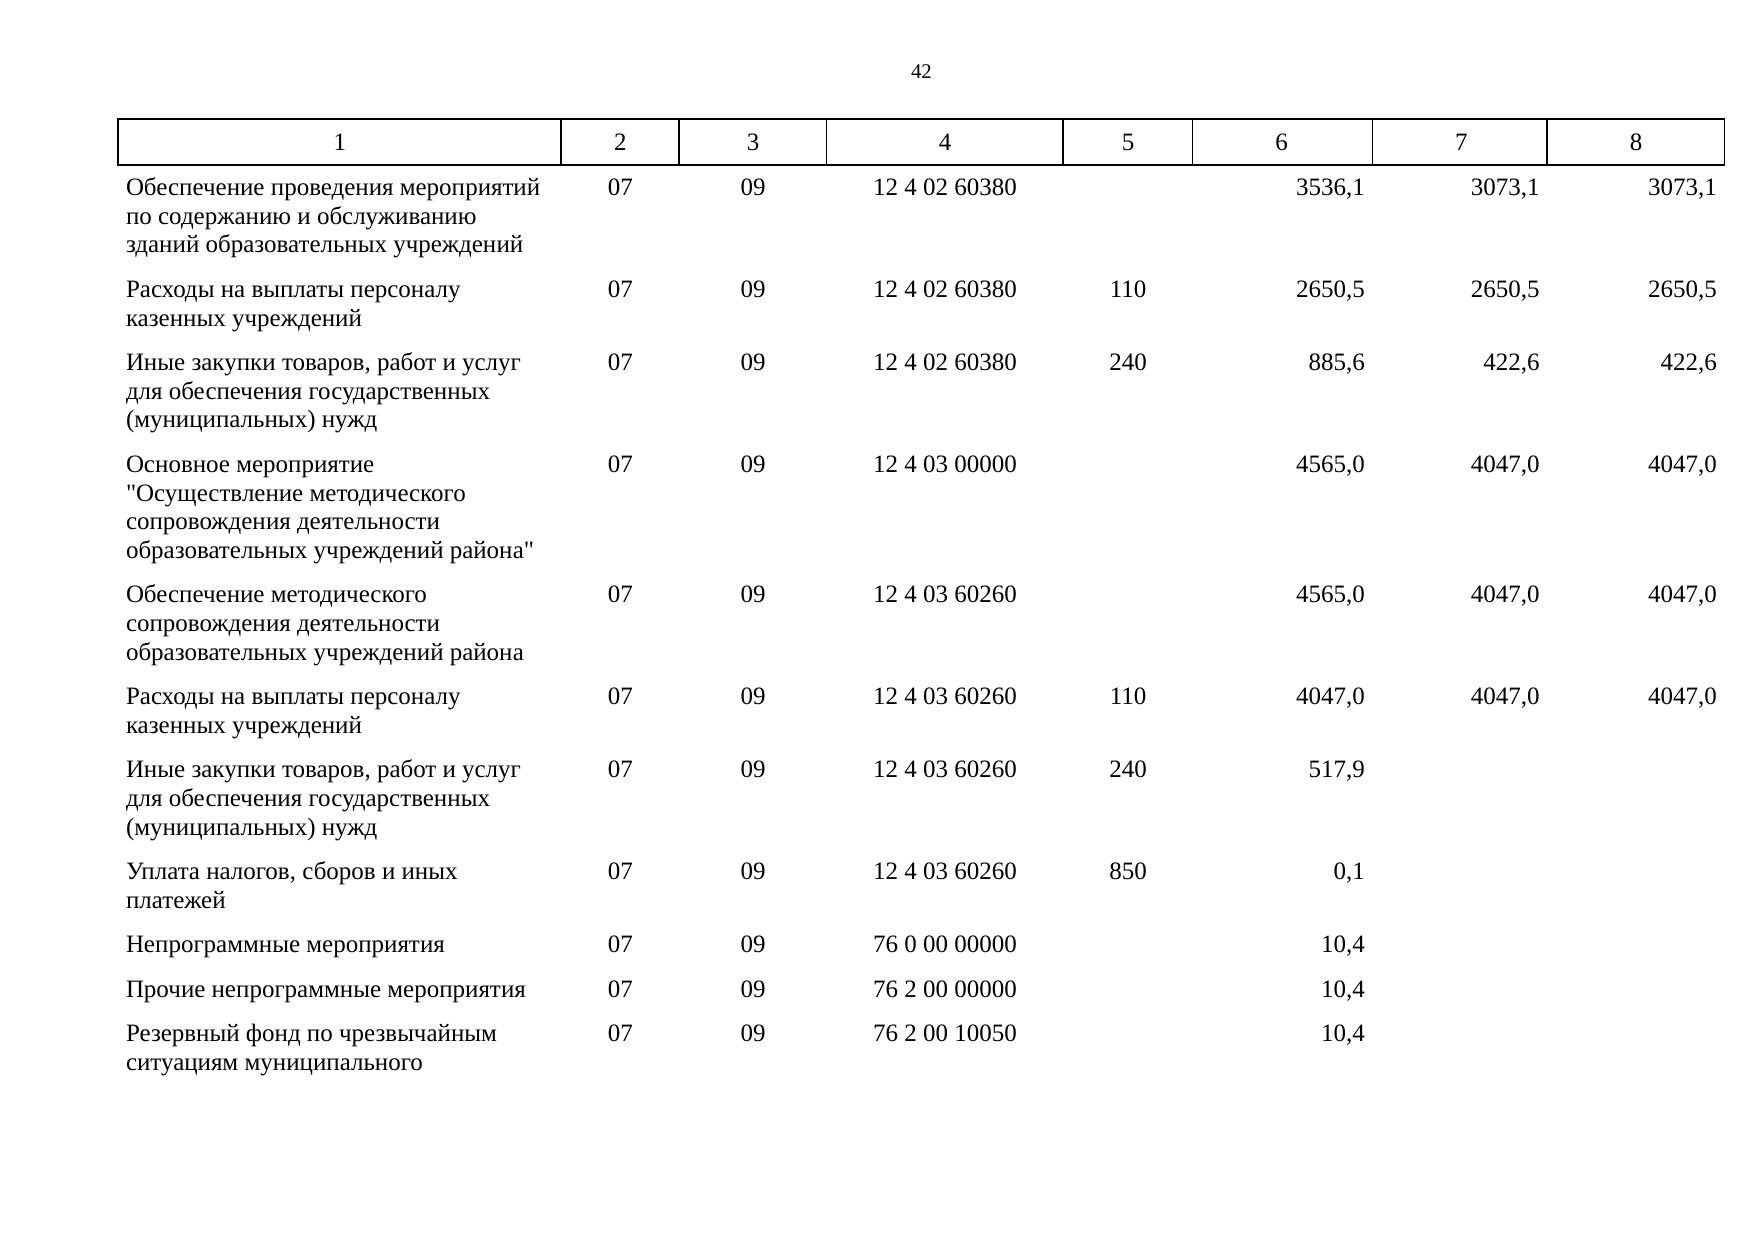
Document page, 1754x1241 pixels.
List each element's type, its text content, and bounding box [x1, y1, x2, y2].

table_cell 07 [561, 1010, 679, 1083]
table_cell 10,4 [1193, 966, 1372, 1010]
table_cell Расходы на выплаты персоналу казенных учреждений [118, 674, 561, 747]
table_cell 422,6 [1547, 339, 1724, 441]
table_cell [1547, 922, 1724, 966]
table_cell 09 [679, 441, 827, 572]
table_header [1548, 120, 1724, 164]
table_cell 517,9 [1193, 747, 1372, 848]
table_cell 12 4 02 60380 [827, 266, 1063, 339]
table_cell [1063, 922, 1193, 966]
table_cell [1063, 1010, 1193, 1083]
table_cell 09 [679, 266, 827, 339]
table_cell 07 [561, 441, 679, 572]
table_cell 12 4 03 60260 [827, 674, 1063, 747]
table_header 5 [1071, 128, 1185, 156]
table_cell 76 0 00 00000 [827, 922, 1063, 966]
table_cell Основное мероприятие "Осуществление методического сопровождения деятельности образовательных учреждений района" [118, 441, 561, 572]
table_cell [1372, 966, 1547, 1010]
table_header 7 [1380, 128, 1542, 156]
table_cell 4047,0 [1547, 441, 1724, 572]
table_cell 09 [679, 922, 827, 966]
table_header [680, 120, 826, 164]
table_cell [1372, 747, 1547, 848]
table_cell 3536,1 [1193, 166, 1372, 266]
table_header 6 [1201, 128, 1362, 156]
table_cell 07 [561, 674, 679, 747]
table_header [1193, 120, 1372, 164]
table_cell 12 4 03 60260 [827, 747, 1063, 848]
table_cell Расходы на выплаты персоналу казенных учреждений [118, 266, 561, 339]
table_cell 4565,0 [1193, 441, 1372, 572]
table_cell 07 [561, 166, 679, 266]
table_cell Прочие непрограммные мероприятия [118, 966, 561, 1010]
table_cell 09 [679, 1010, 827, 1083]
table_cell [1063, 166, 1193, 266]
table_cell [1547, 1010, 1724, 1083]
table_cell 2650,5 [1372, 266, 1547, 339]
table_cell 10,4 [1193, 1010, 1372, 1083]
table_cell [1372, 922, 1547, 966]
table_cell Уплата налогов, сборов и иных платежей [118, 849, 561, 922]
table_cell 12 4 03 60260 [827, 849, 1063, 922]
table_cell Обеспечение методического сопровождения деятельности образовательных учреждений района [118, 572, 561, 673]
table_header 2 [569, 128, 671, 156]
table_cell 07 [561, 747, 679, 848]
table_cell 07 [561, 266, 679, 339]
table_cell 4047,0 [1372, 441, 1547, 572]
table_cell 422,6 [1372, 339, 1547, 441]
table_cell 10,4 [1193, 922, 1372, 966]
table_header [119, 120, 560, 164]
table_cell [1547, 849, 1724, 922]
table_cell 4047,0 [1193, 674, 1372, 747]
table_cell 09 [679, 674, 827, 747]
table_cell 07 [561, 922, 679, 966]
table_cell 07 [561, 339, 679, 441]
table_cell 76 2 00 00000 [827, 966, 1063, 1010]
table_cell 2650,5 [1547, 266, 1724, 339]
table_cell [1372, 849, 1547, 922]
table_cell 4047,0 [1547, 572, 1724, 673]
table_cell 12 4 03 00000 [827, 441, 1063, 572]
table_cell 09 [679, 849, 827, 922]
table_header [827, 120, 1062, 164]
table_cell 4565,0 [1193, 572, 1372, 673]
table_header 1 [126, 128, 553, 156]
table_cell 4047,0 [1372, 572, 1547, 673]
table_cell 12 4 02 60380 [827, 166, 1063, 266]
table_cell Иные закупки товаров, работ и услуг для обеспечения государственных (муниципальных) нужд [118, 339, 561, 441]
table_header [562, 120, 678, 164]
table_cell Непрограммные мероприятия [118, 922, 561, 966]
table_cell [1547, 966, 1724, 1010]
table_header 8 [1555, 128, 1716, 156]
table_cell 4047,0 [1372, 674, 1547, 747]
table_cell 09 [679, 572, 827, 673]
table_cell 09 [679, 166, 827, 266]
table_cell 240 [1063, 747, 1193, 848]
table_cell 3073,1 [1372, 166, 1547, 266]
table_header [1064, 120, 1192, 164]
table_cell 12 4 02 60380 [827, 339, 1063, 441]
table_cell 07 [561, 572, 679, 673]
table_cell 885,6 [1193, 339, 1372, 441]
table_cell 4047,0 [1547, 674, 1724, 747]
table_cell 09 [679, 966, 827, 1010]
table_cell 0,1 [1193, 849, 1372, 922]
table_cell Резервный фонд по чрезвычайным ситуациям муниципального [118, 1010, 561, 1083]
table_cell 07 [561, 849, 679, 922]
table_cell 09 [679, 747, 827, 848]
table_cell [1063, 966, 1193, 1010]
table_cell Обеспечение проведения мероприятий по содержанию и обслуживанию зданий образовательных учреждений [118, 166, 561, 266]
table_header [1373, 120, 1546, 164]
table_cell [1547, 747, 1724, 848]
table_cell 3073,1 [1547, 166, 1724, 266]
table_cell 2650,5 [1193, 266, 1372, 339]
table_cell 110 [1063, 674, 1193, 747]
table_header 4 [835, 128, 1055, 156]
table_cell 240 [1063, 339, 1193, 441]
table_cell [1063, 572, 1193, 673]
table_cell 07 [561, 966, 679, 1010]
table_cell 76 2 00 10050 [827, 1010, 1063, 1083]
table_cell [1372, 1010, 1547, 1083]
table_cell 110 [1063, 266, 1193, 339]
table_cell 09 [679, 339, 827, 441]
table_header 3 [687, 128, 819, 156]
table_cell Иные закупки товаров, работ и услуг для обеспечения государственных (муниципальных) нужд [118, 747, 561, 848]
table_cell 850 [1063, 849, 1193, 922]
table_cell [1063, 441, 1193, 572]
table_cell 12 4 03 60260 [827, 572, 1063, 673]
